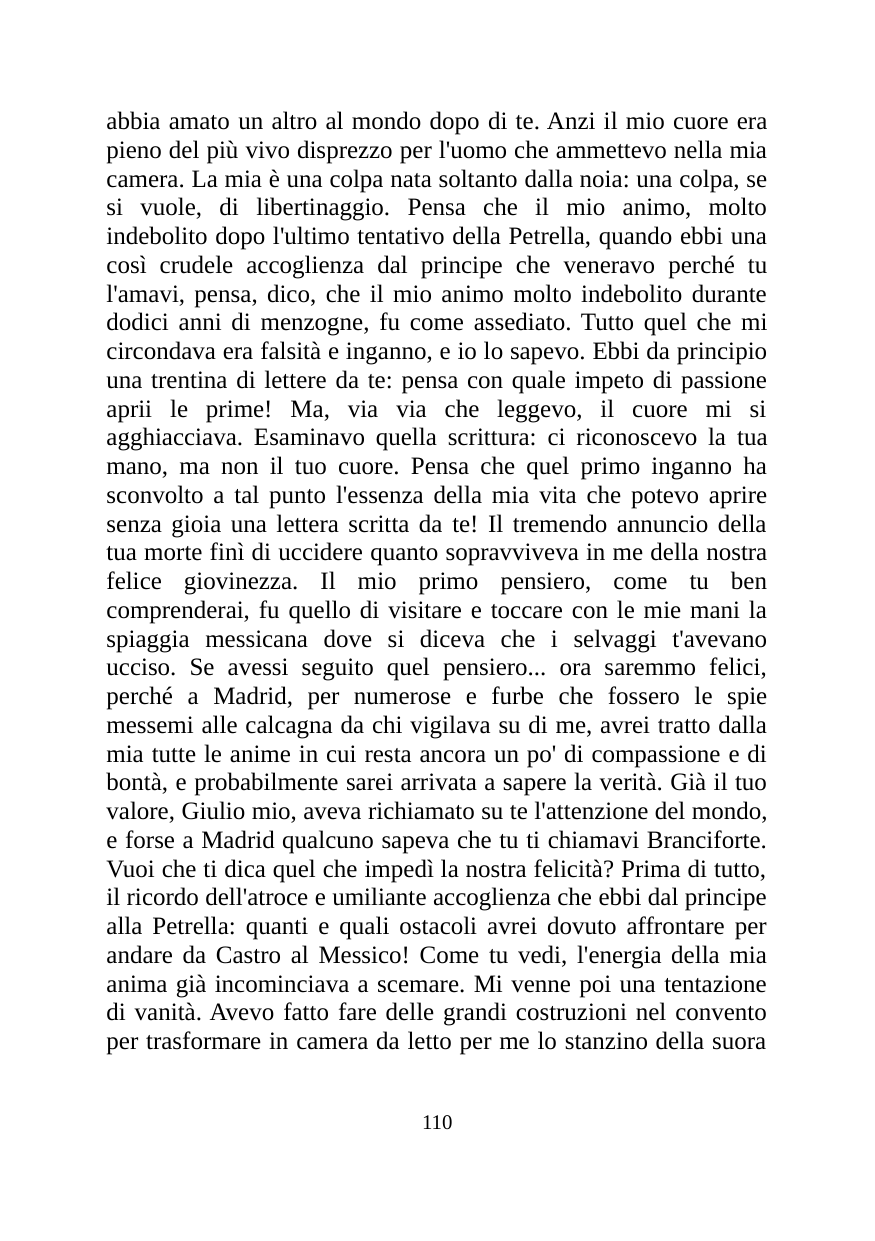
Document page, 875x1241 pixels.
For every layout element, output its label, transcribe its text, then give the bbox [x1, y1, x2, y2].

text abbia amato un altro al mondo dopo di te. Anzi il mio cuore era pieno del più vivo disprezzo per l'uomo che ammettevo nella mia camera. La mia è una colpa nata soltanto dalla noia: una colpa, se si vuole, di libertinaggio. Pensa che il mio animo, molto indebolito dopo l'ultimo tentativo della Petrella, quando ebbi una così crudele accoglienza dal principe che veneravo perché tu l'amavi, pensa, dico, che il mio animo molto indebolito durante dodici anni di menzogne, fu come assediato. Tutto quel che mi circondava era falsità e inganno, e io lo sapevo. Ebbi da principio una trentina di lettere da te: pensa con quale impeto di passione aprii le prime! Ma, via via che leggevo, il cuore mi si agghiacciava. Esaminavo quella scrittura: ci riconoscevo la tua mano, ma non il tuo cuore. Pensa che quel primo inganno ha sconvolto a tal punto l'essenza della mia vita che potevo aprire senza gioia una lettera scritta da te! Il tremendo annuncio della tua morte finì di uccidere quanto sopravviveva in me della nostra felice giovinezza. Il mio primo pensiero, come tu ben comprenderai, fu quello di visitare e toccare con le mie mani la spiaggia messicana dove si diceva che i selvaggi t'avevano ucciso. Se avessi seguito quel pensiero... ora saremmo felici, perché a Madrid, per numerose e furbe che fossero le spie messemi alle calcagna da chi vigilava su di me, avrei tratto dalla mia tutte le anime in cui resta ancora un po' di compassione e di bontà, e probabilmente sarei arrivata a sapere la verità. Già il tuo valore, Giulio mio, aveva richiamato su te l'attenzione del mondo, e forse a Madrid qualcuno sapeva che tu ti chiamavi Branciforte. Vuoi che ti dica quel che impedì la nostra felicità? Prima di tutto, il ricordo dell'atroce e umiliante accoglienza che ebbi dal principe alla Petrella: quanti e quali ostacoli avrei dovuto affrontare per andare da Castro al Messico! Come tu vedi, l'energia della mia anima già incominciava a scemare. Mi venne poi una tentazione di vanità. Avevo fatto fare delle grandi costruzioni nel convento per trasformare in camera da letto per me lo stanzino della suora [106, 106, 768, 1055]
